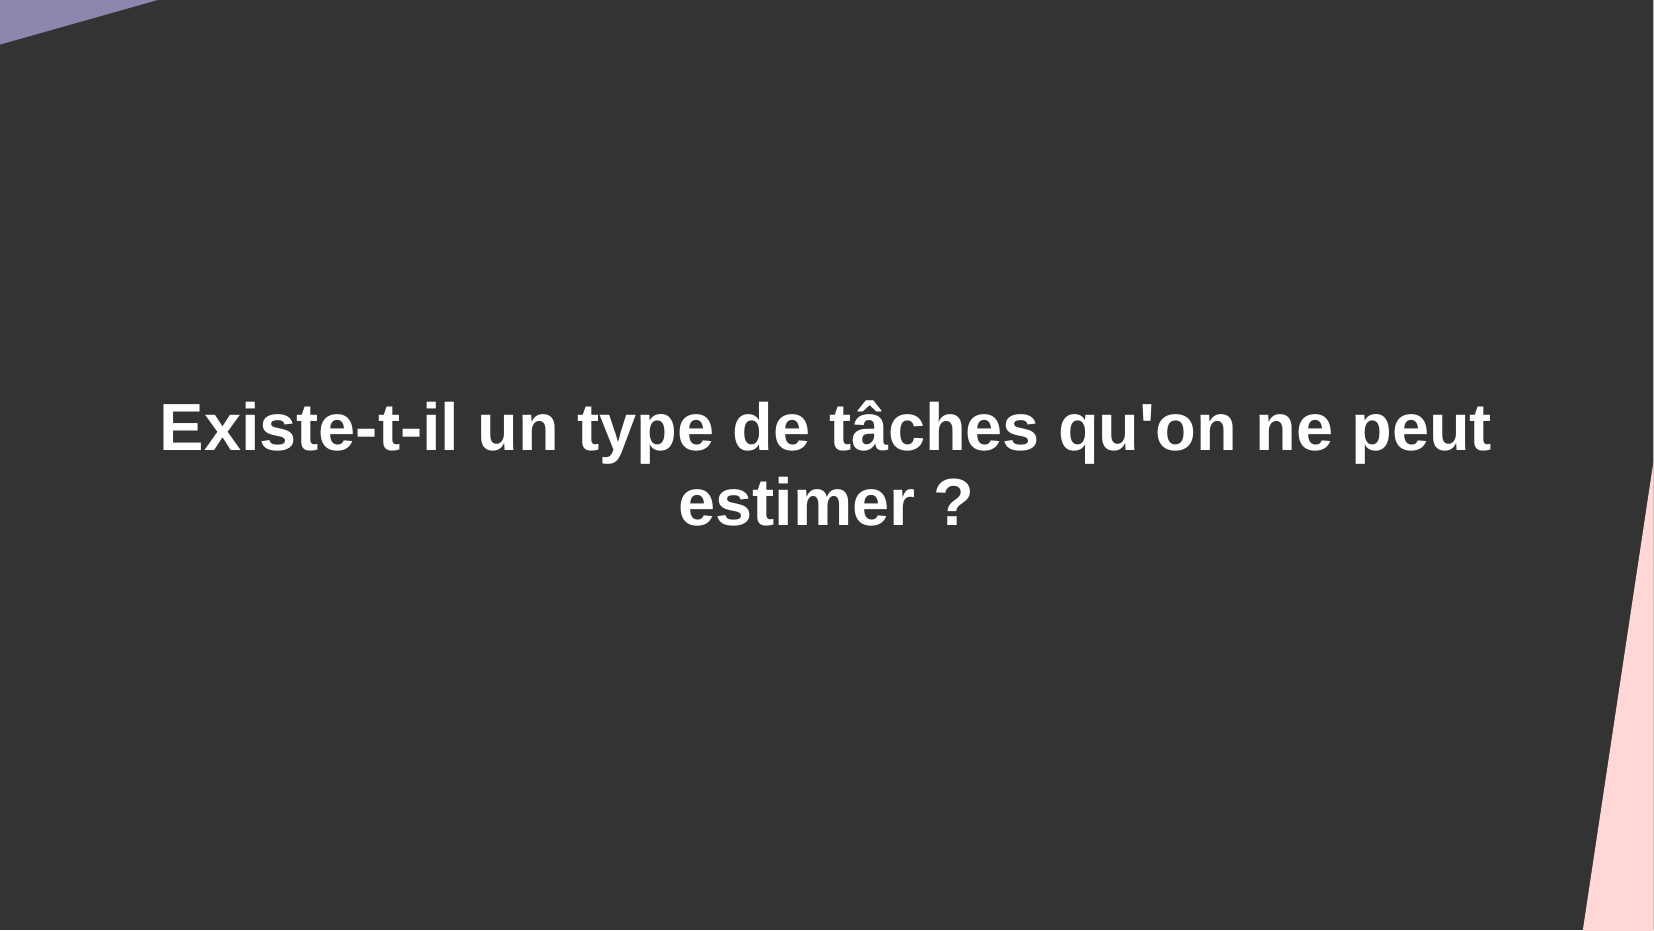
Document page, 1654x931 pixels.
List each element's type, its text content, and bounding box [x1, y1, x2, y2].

text_box [0, 0, 158, 45]
title Existe-t-il un type de tâches qu'on ne peut estimer ? [31, 352, 1622, 578]
text_box [1582, 458, 1654, 931]
